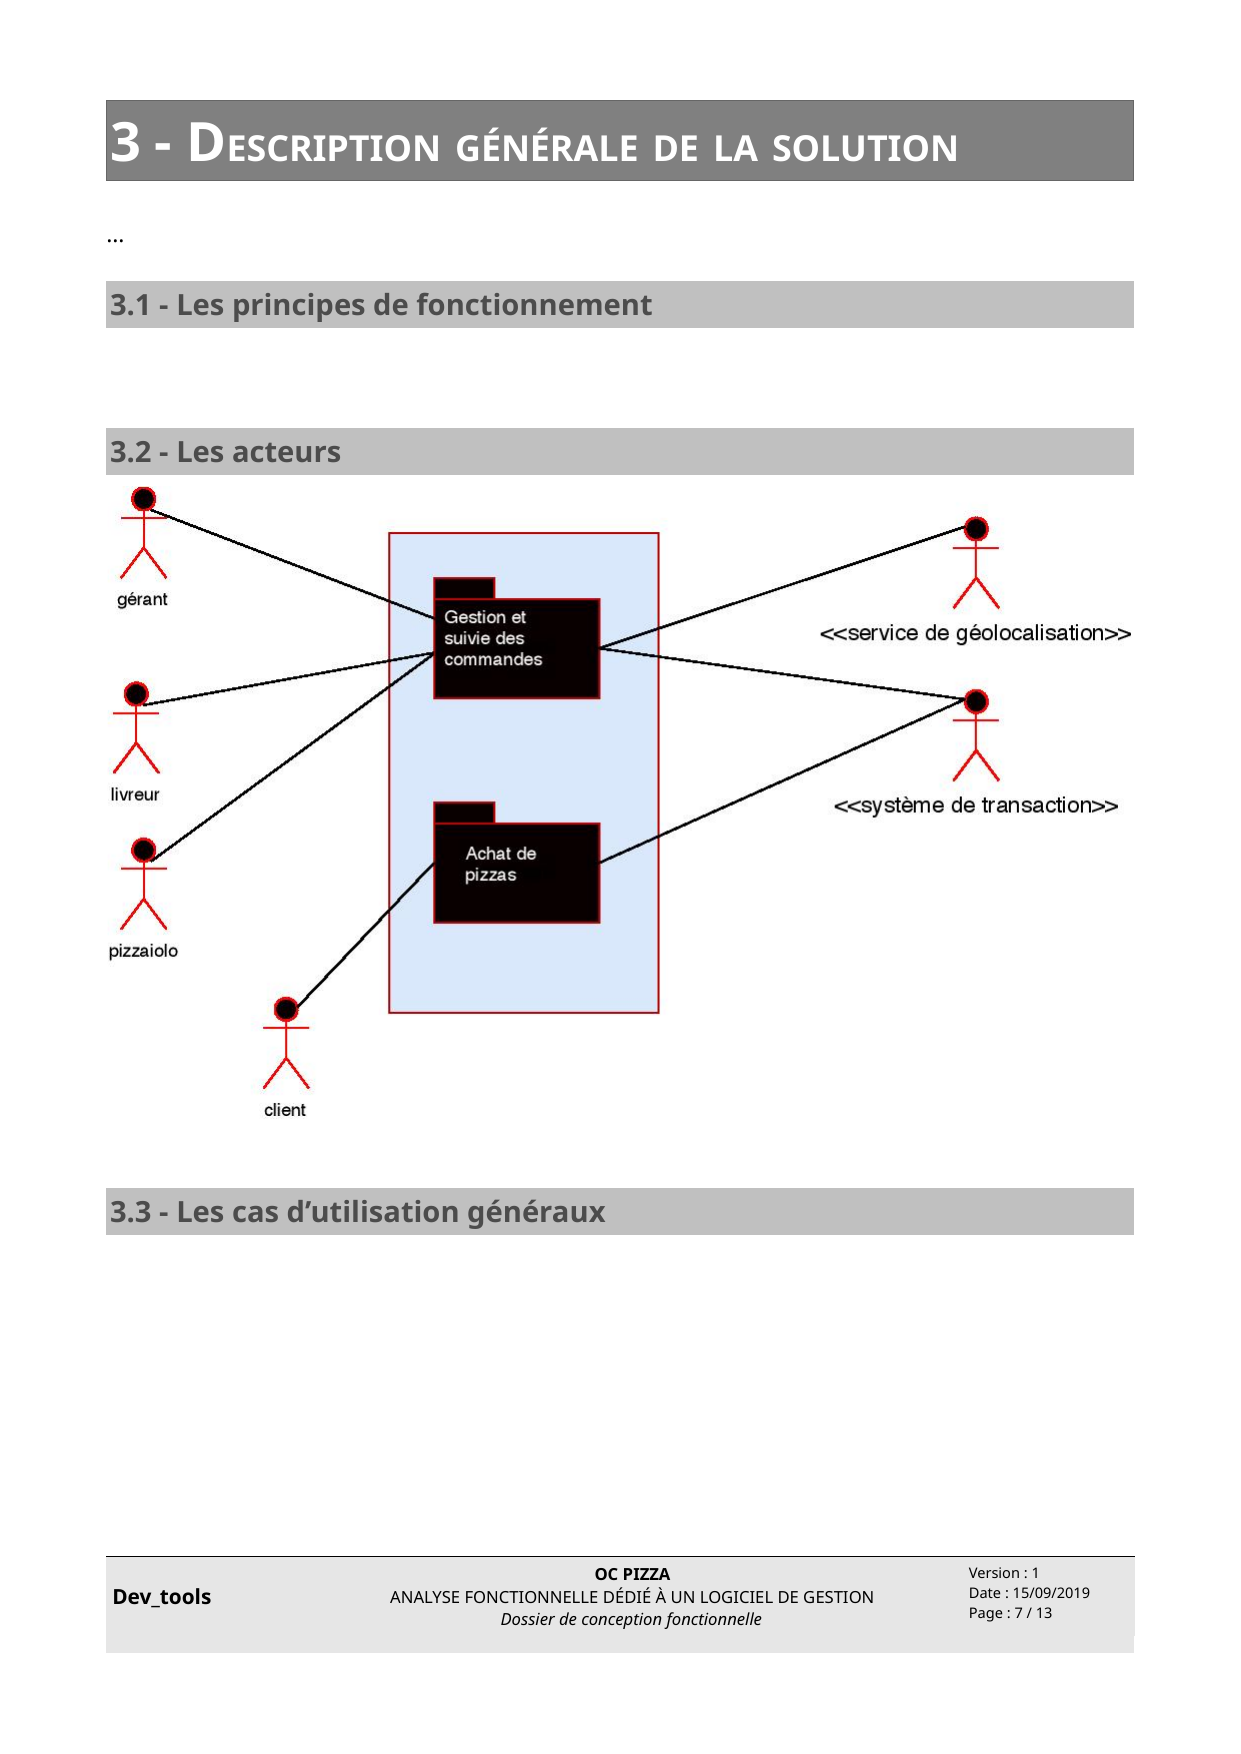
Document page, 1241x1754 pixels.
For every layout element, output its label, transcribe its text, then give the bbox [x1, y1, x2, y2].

text … [106, 218, 1134, 250]
subtitle Description générale de la solution [107, 101, 1133, 180]
picture [107, 486, 1133, 1120]
subtitle Les principes de fonctionnement [107, 282, 1133, 327]
subtitle Les cas d’utilisation généraux [107, 1189, 1133, 1234]
subtitle Les acteurs [107, 429, 1133, 474]
